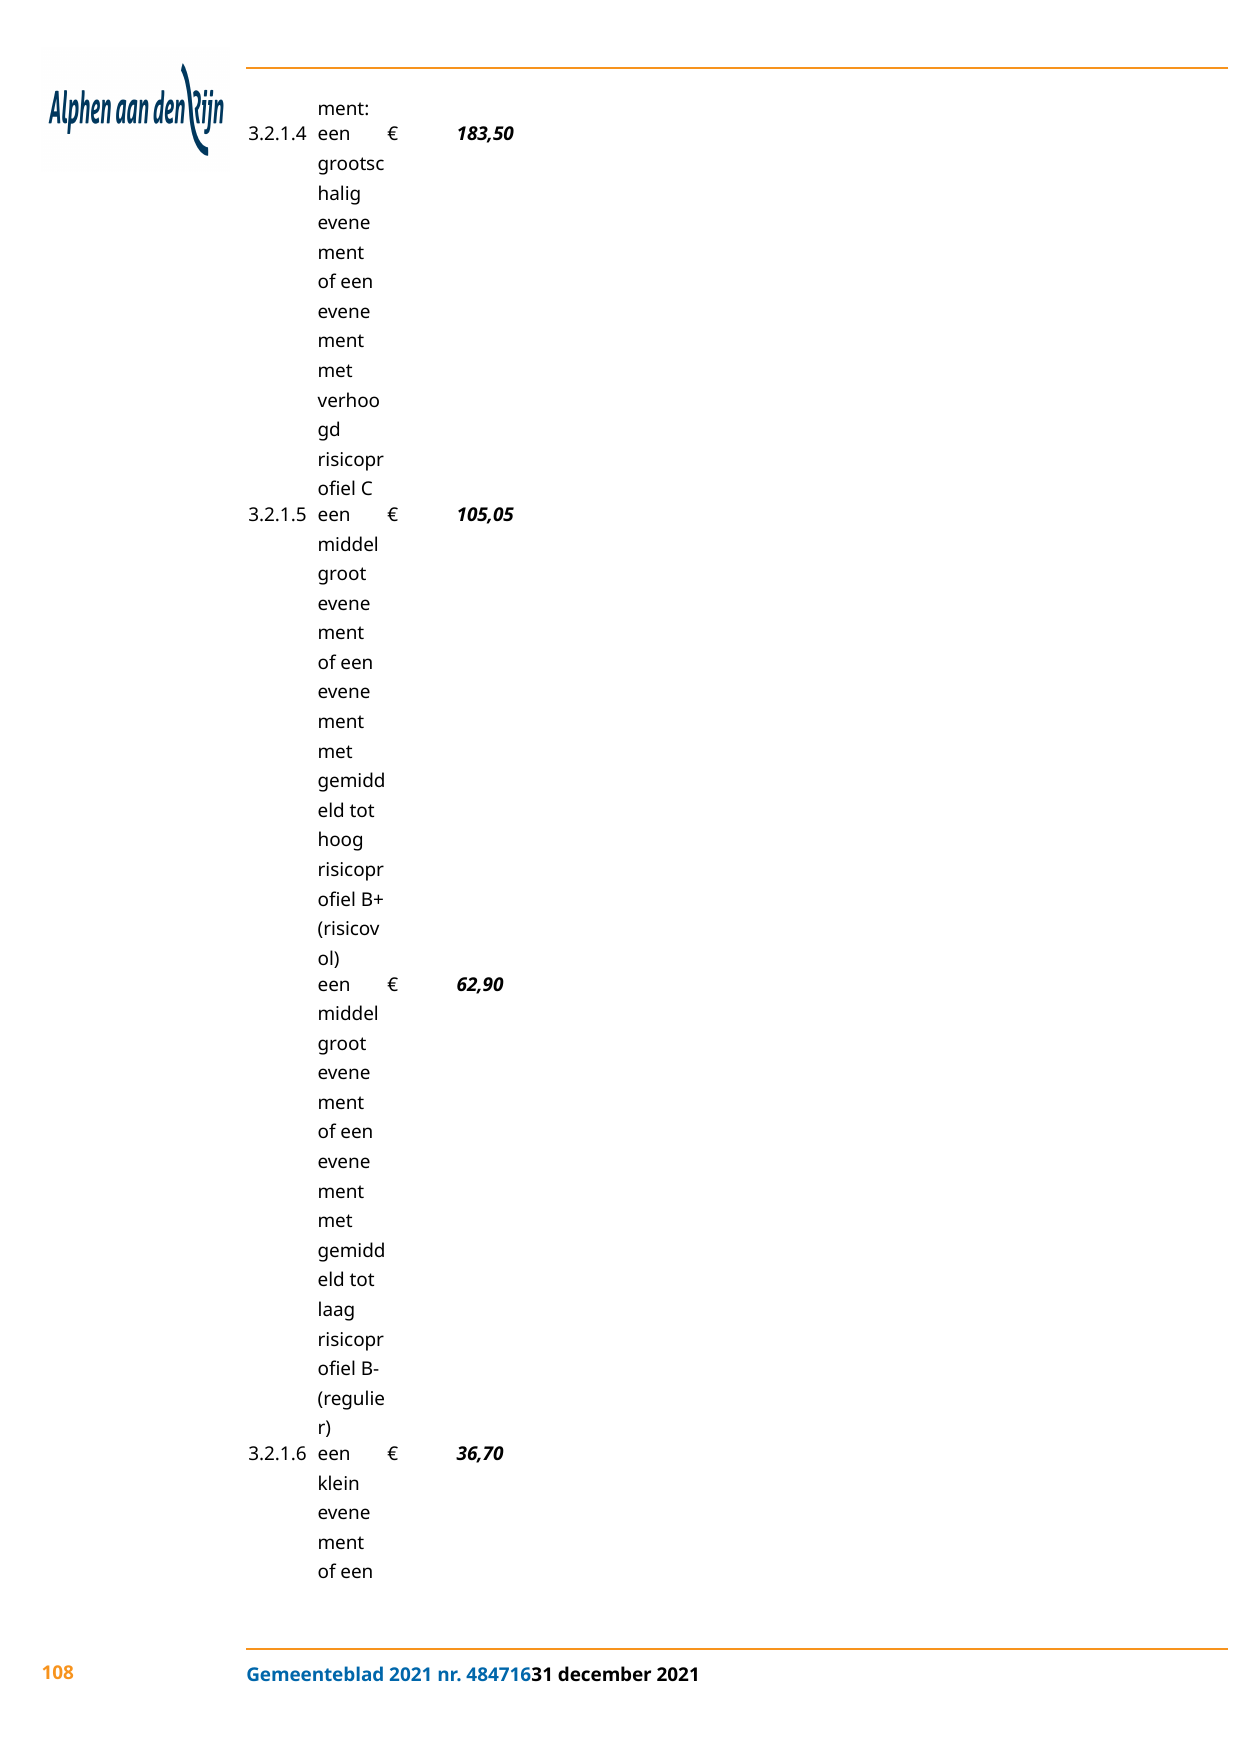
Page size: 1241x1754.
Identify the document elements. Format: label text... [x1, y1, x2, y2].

table_cell [456, 95, 526, 121]
table_cell [735, 501, 804, 971]
table_cell [596, 95, 665, 121]
table_cell [874, 121, 943, 501]
table_cell [874, 95, 943, 121]
table_cell een middelgroot evenement of een evenement met gemiddeld tot hoog risicoprofiel B+ (risicovol) [318, 501, 387, 971]
table_cell [1082, 971, 1152, 1440]
table_cell [943, 501, 1013, 971]
table_cell [804, 971, 873, 1440]
table_cell [526, 1440, 596, 1584]
table_cell [943, 121, 1013, 501]
table_cell [735, 95, 804, 121]
table_cell [943, 95, 1013, 121]
table_cell € [387, 501, 456, 971]
table_cell € [387, 1440, 456, 1584]
table_cell [1082, 501, 1152, 971]
table_cell [1013, 1440, 1082, 1584]
table_cell [526, 501, 596, 971]
table_cell [1013, 95, 1082, 121]
table_cell [804, 501, 873, 971]
table_cell 3.2.1.4 [248, 121, 317, 501]
table_cell [596, 501, 665, 971]
table_cell [526, 971, 596, 1440]
table_cell ment: [318, 95, 387, 121]
table_cell [665, 95, 734, 121]
table_cell [943, 1440, 1013, 1584]
table_cell [943, 971, 1013, 1440]
table_cell [665, 971, 734, 1440]
table_cell € [387, 971, 456, 1440]
table_cell [804, 95, 873, 121]
table_cell [1013, 121, 1082, 501]
table_cell [248, 971, 317, 1440]
table_cell [596, 1440, 665, 1584]
table_cell [804, 121, 873, 501]
table_cell 183,50 [456, 121, 526, 501]
table_cell 3.2.1.5 [248, 501, 317, 971]
table_cell [735, 121, 804, 501]
table_cell [387, 95, 456, 121]
table_cell [874, 501, 943, 971]
table_cell [665, 121, 734, 501]
table_cell € [387, 121, 456, 501]
table_cell 62,90 [456, 971, 526, 1440]
table_cell een middelgroot evenement of een evenement met gemiddeld tot laag risicoprofiel B- (regulier) [318, 971, 387, 1440]
table_cell [874, 971, 943, 1440]
table_cell [526, 95, 596, 121]
table_cell [735, 1440, 804, 1584]
table_cell een grootschalig evenement of een evenement met verhoogd risicoprofiel C [318, 121, 387, 501]
picture [41, 47, 231, 172]
table_cell 105,05 [456, 501, 526, 971]
table_cell [1082, 1440, 1152, 1584]
table_cell [596, 121, 665, 501]
table_cell [1082, 95, 1152, 121]
table_cell [735, 971, 804, 1440]
table_cell [665, 501, 734, 971]
table_cell [248, 95, 317, 121]
table_cell [665, 1440, 734, 1584]
table_cell [1013, 971, 1082, 1440]
table_cell [1013, 501, 1082, 971]
table_cell [804, 1440, 873, 1584]
table_cell een klein evenement of een [318, 1440, 387, 1584]
table_cell 36,70 [456, 1440, 526, 1584]
table_cell [874, 1440, 943, 1584]
table_cell [1082, 121, 1152, 501]
table_cell 3.2.1.6 [248, 1440, 317, 1584]
table_cell [596, 971, 665, 1440]
table_cell [526, 121, 596, 501]
